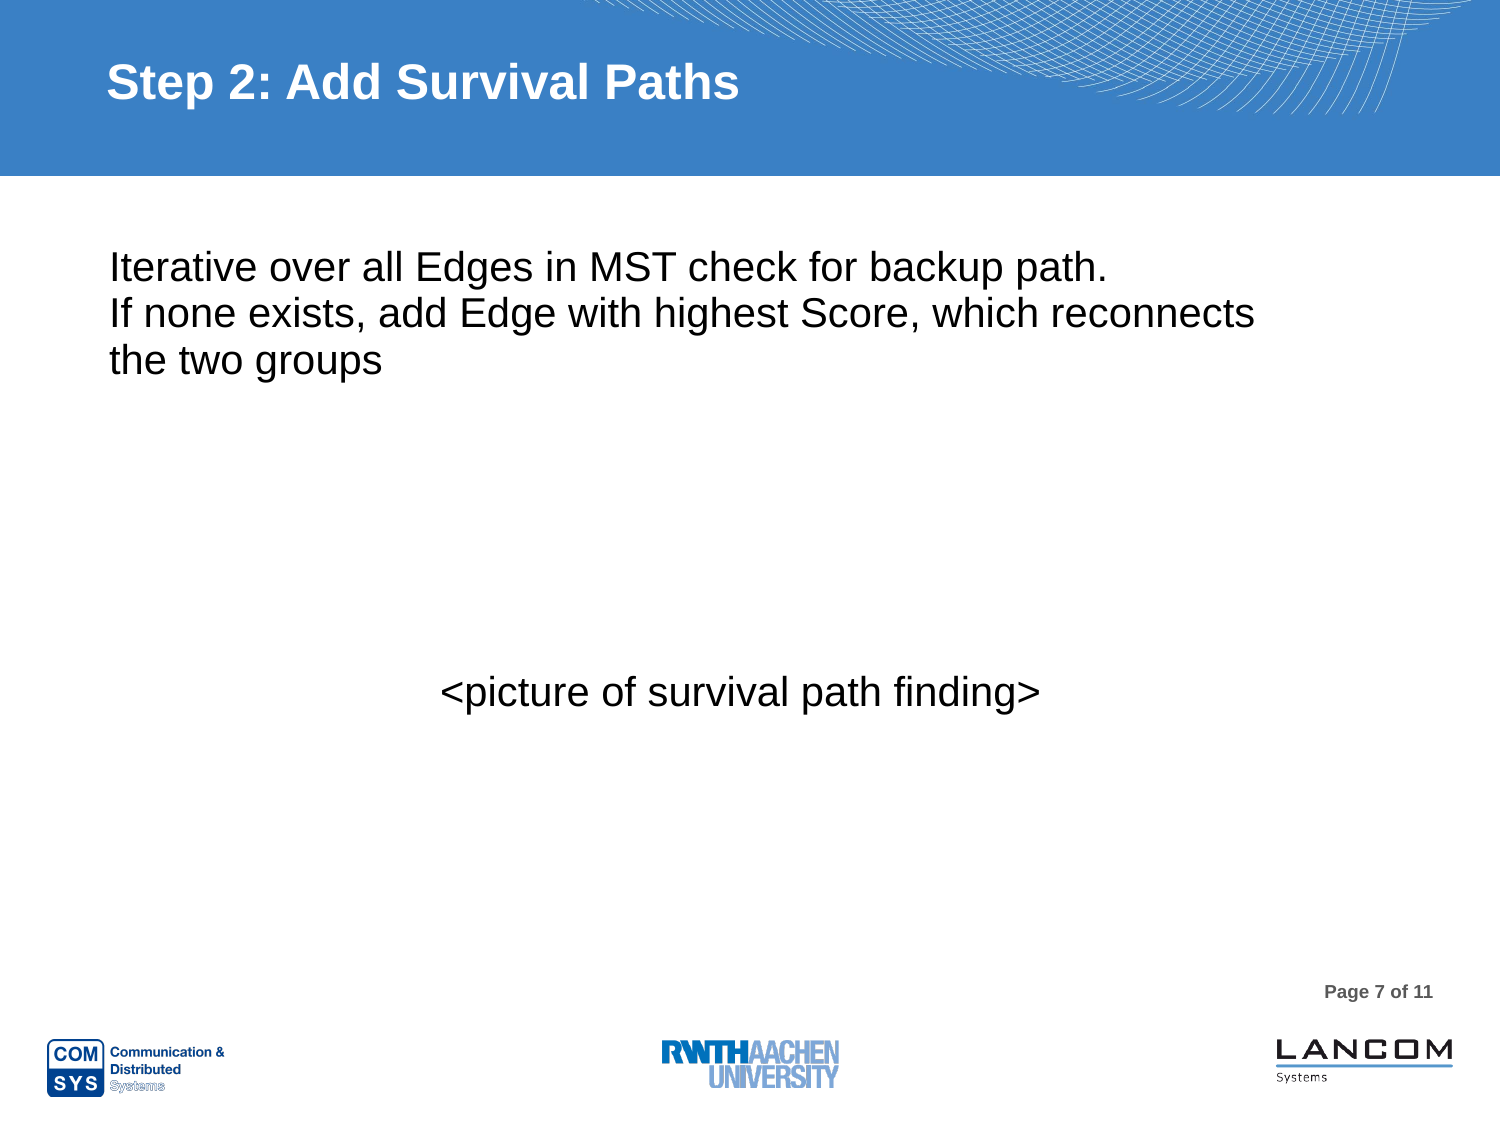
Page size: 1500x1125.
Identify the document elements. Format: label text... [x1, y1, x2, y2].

picture [0, 0, 1500, 176]
text_box <picture of survival path finding> [425, 661, 1057, 723]
title Step 2: Add Survival Paths [106, 35, 1176, 110]
picture [1275, 1039, 1453, 1084]
text_box Iterative over all Edges in MST check for backup path. If none exists, add Edge with highest Score, which reconnects the two groups [94, 236, 1288, 780]
